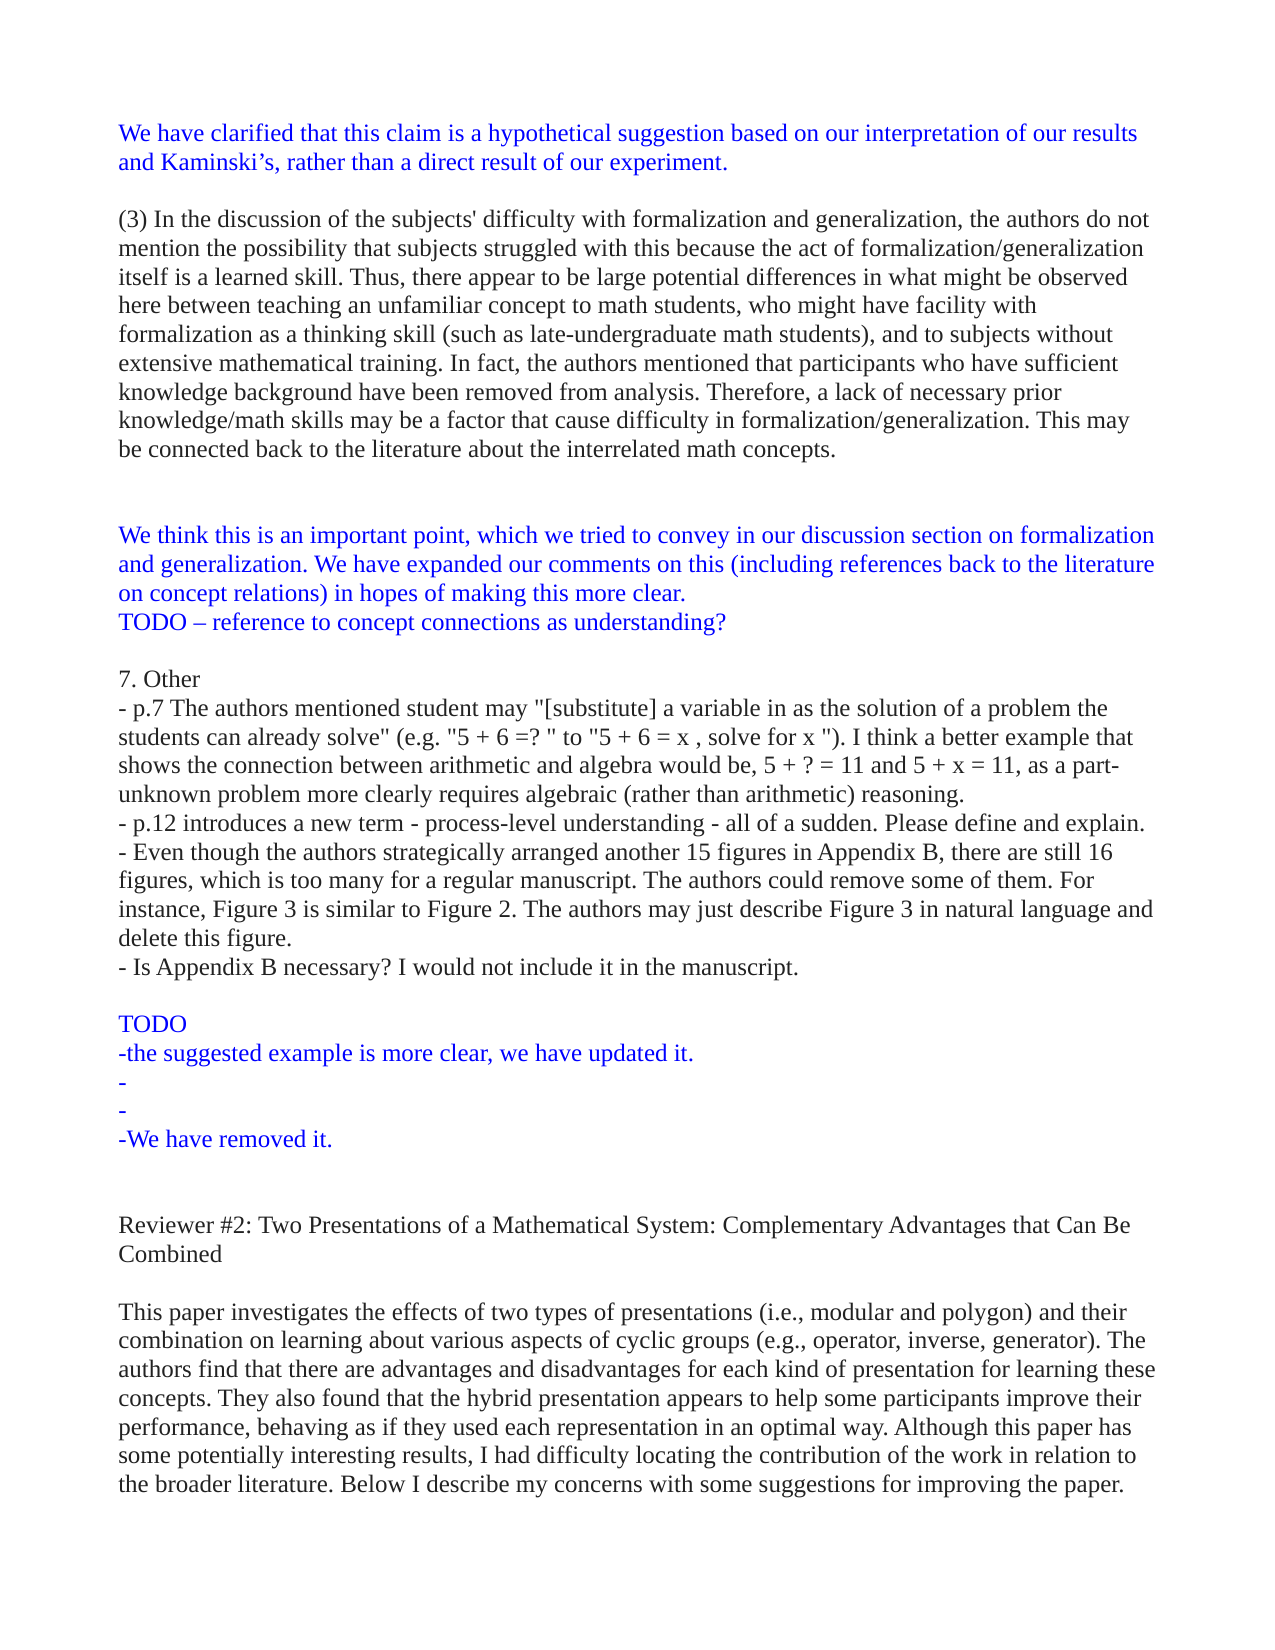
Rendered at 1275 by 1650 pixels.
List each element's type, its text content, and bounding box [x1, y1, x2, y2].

text We have clarified that this claim is a hypothetical suggestion based on our interpretation of our results and Kaminski’s, rather than a direct result of our experiment. [118, 118, 1157, 176]
text We think this is an important point, which we tried to convey in our discussion section on formalization and generalization. We have expanded our comments on this (including references back to the literature on concept relations) in hopes of making this more clear. [118, 521, 1157, 607]
text (3) In the discussion of the subjects' difficulty with formalization and generalization, the authors do not mention the possibility that subjects struggled with this because the act of formalization/generalization itself is a learned skill. Thus, there appear to be large potential differences in what might be observed here between teaching an unfamiliar concept to math students, who might have facility with formalization as a thinking skill (such as late-undergraduate math students), and to subjects without extensive mathematical training. In fact, the authors mentioned that participants who have sufficient knowledge background have been removed from analysis. Therefore, a lack of necessary prior knowledge/math skills may be a factor that cause difficulty in formalization/generalization. This may be connected back to the literature about the interrelated math concepts. [118, 204, 1157, 463]
text -the suggested example is more clear, we have updated it. [118, 1038, 1157, 1067]
text -We have removed it. Reviewer #2: Two Presentations of a Mathematical System: Complementary Advantages that Can Be Combined This paper investigates the effects of two types of presentations (i.e., modular and polygon) and their combination on learning about various aspects of cyclic groups (e.g., operator, inverse, generator). The authors find that there are advantages and disadvantages for each kind of presentation for learning these concepts. They also found that the hybrid presentation appears to help some participants improve their performance, behaving as if they used each representation in an optimal way. Although this paper has some potentially interesting results, I had difficulty locating the contribution of the work in relation to the broader literature. Below I describe my concerns with some suggestions for improving the paper. [118, 1124, 1157, 1527]
text TODO – reference to concept connections as understanding? 7. Other - p.7 The authors mentioned student may "[substitute] a variable in as the solution of a problem the students can already solve" (e.g. "5 + 6 =? " to "5 + 6 = x , solve for x "). I think a better example that shows the connection between arithmetic and algebra would be, 5 + ? = 11 and 5 + x = 11, as a part-unknown problem more clearly requires algebraic (rather than arithmetic) reasoning. - p.12 introduces a new term - process-level understanding - all of a sudden. Please define and explain. - Even though the authors strategically arranged another 15 figures in Appendix B, there are still 16 figures, which is too many for a regular manuscript. The authors could remove some of them. For instance, Figure 3 is similar to Figure 2. The authors may just describe Figure 3 in natural language and delete this figure. - Is Appendix B necessary? I would not include it in the manuscript. TODO [118, 607, 1157, 1038]
text - [118, 1067, 1157, 1096]
text - [118, 1096, 1157, 1124]
